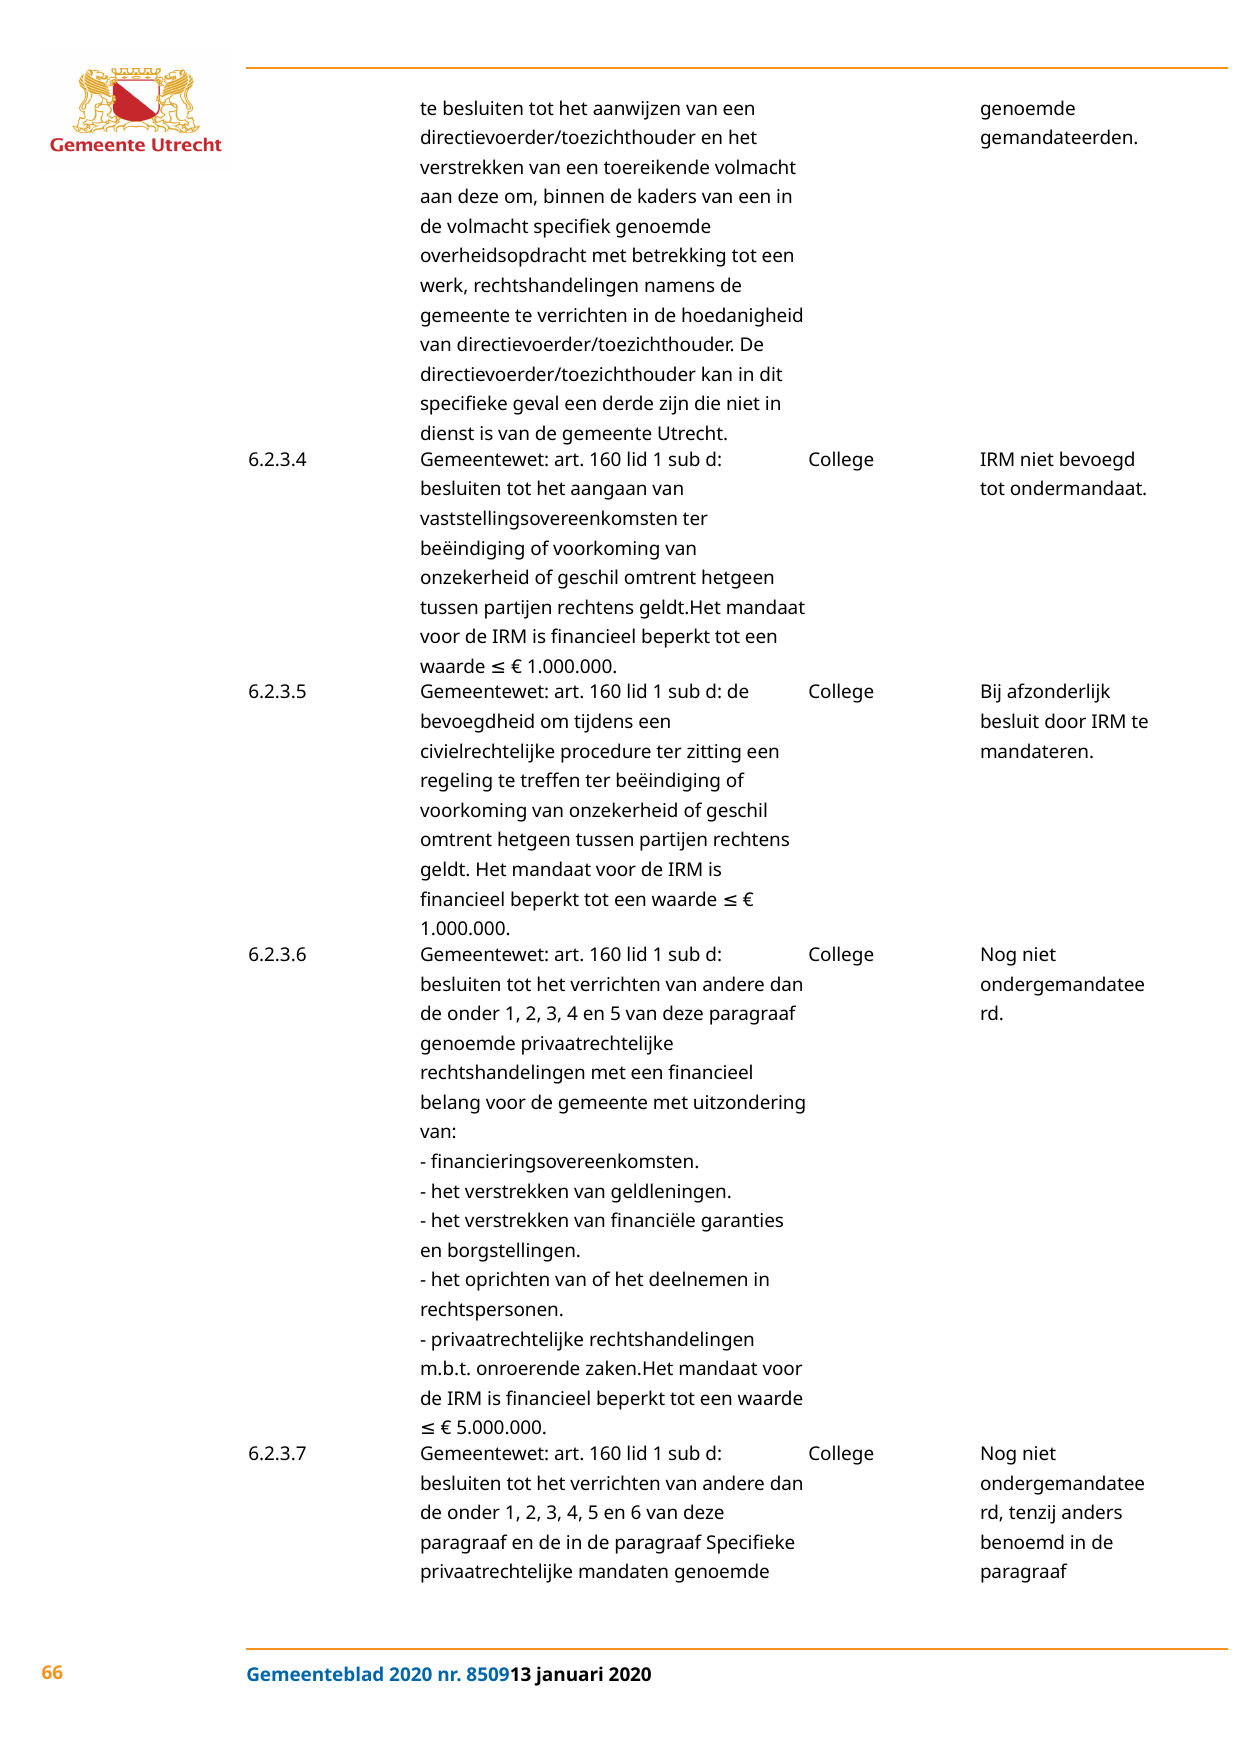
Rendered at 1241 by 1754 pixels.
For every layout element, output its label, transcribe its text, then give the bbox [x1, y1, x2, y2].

table_cell Gemeentewet: art. 160 lid 1 sub d: besluiten tot het verrichten van andere dan de onder 1, 2, 3, 4, 5 en 6 van deze paragraaf en de in de paragraaf Specifieke privaatrechtelijke mandaten genoemde [420, 1440, 808, 1584]
table_cell [248, 95, 420, 446]
table_cell 6.2.3.4 [248, 446, 420, 679]
table_cell Bij afzonderlijk besluit door IRM te mandateren. [980, 679, 1152, 941]
table_cell Nog niet ondergemandateerd, tenzij anders benoemd in de paragraaf [980, 1440, 1152, 1584]
table_cell IRM niet bevoegd tot ondermandaat. [980, 446, 1152, 679]
table_cell College [808, 679, 980, 941]
picture [41, 47, 231, 172]
table_cell Gemeentewet: art. 160 lid 1 sub d: besluiten tot het verrichten van andere dan de onder 1, 2, 3, 4 en 5 van deze paragraaf genoemde privaatrechtelijke rechtshandelingen met een financieel belang voor de gemeente met uitzondering van: - financieringsovereenkomsten. - het verstrekken van geldleningen. - het verstrekken van financiële garanties en borgstellingen. - het oprichten van of het deelnemen in rechtspersonen. - privaatrechtelijke rechtshandelingen m.b.t. onroerende zaken.Het mandaat voor de IRM is financieel beperkt tot een waarde ≤ € 5.000.000. [420, 941, 808, 1440]
table_cell te besluiten tot het aanwijzen van een directievoerder/toezichthouder en het verstrekken van een toereikende volmacht aan deze om, binnen de kaders van een in de volmacht specifiek genoemde overheidsopdracht met betrekking tot een werk, rechtshandelingen namens de gemeente te verrichten in de hoedanigheid van directievoerder/toezichthouder. De directievoerder/toezichthouder kan in dit specifieke geval een derde zijn die niet in dienst is van de gemeente Utrecht. [420, 95, 808, 446]
table_cell Nog niet ondergemandateerd. [980, 941, 1152, 1440]
table_cell Gemeentewet: art. 160 lid 1 sub d: besluiten tot het aangaan van vaststellingsovereenkomsten ter beëindiging of voorkoming van onzekerheid of geschil omtrent hetgeen tussen partijen rechtens geldt.Het mandaat voor de IRM is financieel beperkt tot een waarde ≤ € 1.000.000. [420, 446, 808, 679]
table_cell 6.2.3.6 [248, 941, 420, 1440]
table_cell College [808, 1440, 980, 1584]
table_cell 6.2.3.7 [248, 1440, 420, 1584]
table_cell genoemde gemandateerden. [980, 95, 1152, 446]
table_cell [808, 95, 980, 446]
table_cell College [808, 941, 980, 1440]
table_cell College [808, 446, 980, 679]
table_cell 6.2.3.5 [248, 679, 420, 941]
table_cell Gemeentewet: art. 160 lid 1 sub d: de bevoegdheid om tijdens een civielrechtelijke procedure ter zitting een regeling te treffen ter beëindiging of voorkoming van onzekerheid of geschil omtrent hetgeen tussen partijen rechtens geldt. Het mandaat voor de IRM is financieel beperkt tot een waarde ≤ € 1.000.000. [420, 679, 808, 941]
